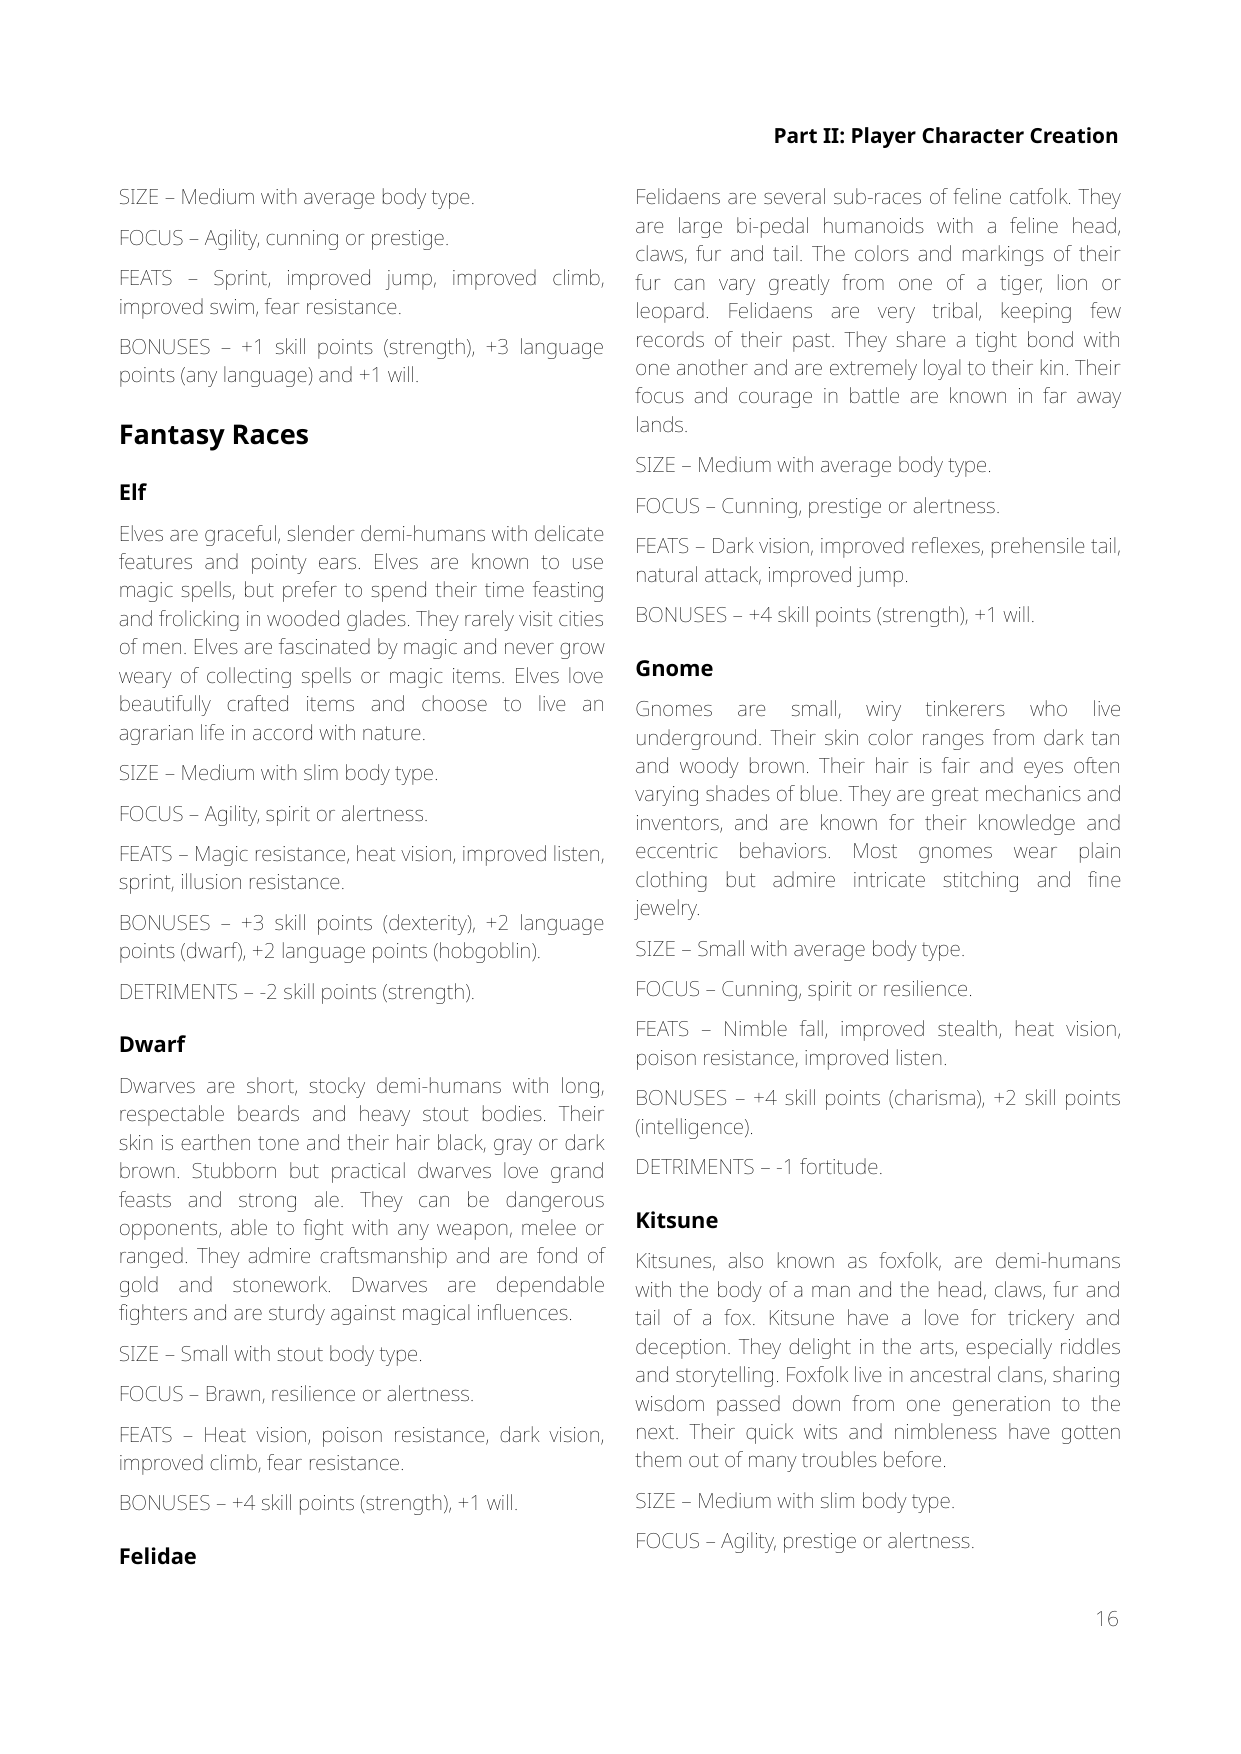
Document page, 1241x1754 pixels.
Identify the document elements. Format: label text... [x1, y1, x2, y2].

text Gnomes are small, wiry tinkerers who live underground. Their skin color ranges from dark tan and woody brown. Their hair is fair and eyes often varying shades of blue. They are great mechanics and inventors, and are known for their knowledge and eccentric behaviors. Most gnomes wear plain clothing but admire intricate stitching and fine jewelry. [635, 694, 1122, 922]
text FEATS – Magic resistance, heat vision, improved listen, sprint, illusion resistance. [118, 839, 605, 896]
text FEATS – Sprint, improved jump, improved climb, improved swim, fear resistance. [118, 263, 605, 320]
text DETRIMENTS – -1 fortitude. [635, 1152, 1122, 1181]
text Kitsunes, also known as foxfolk, are demi-humans with the body of a man and the head, claws, fur and tail of a fox. Kitsune have a love for trickery and deception. They delight in the arts, especially riddles and storytelling. Foxfolk live in ancestral clans, sharing wisdom passed down from one generation to the next. Their quick wits and nimbleness have gotten them out of many troubles before. [635, 1246, 1122, 1474]
text Felidaens are several sub-races of feline catfolk. They are large bi-pedal humanoids with a feline head, claws, fur and tail. The colors and markings of their fur can vary greatly from one of a tiger, lion or leopard. Felidaens are very tribal, keeping few records of their past. They share a tight bond with one another and are extremely loyal to their kin. Their focus and courage in battle are known in far away lands. [635, 182, 1122, 438]
text SIZE – Small with stout body type. [118, 1339, 605, 1367]
text DETRIMENTS – -2 skill points (strength). [118, 977, 605, 1005]
text Gnome [635, 652, 1122, 682]
text SIZE – Medium with average body type. [635, 450, 1122, 479]
text FEATS – Heat vision, poison resistance, dark vision, improved climb, fear resistance. [118, 1420, 605, 1477]
text FOCUS – Cunning, prestige or alertness. [635, 491, 1122, 519]
text Elf [118, 477, 605, 507]
text FEATS – Nimble fall, improved stealth, heat vision, poison resistance, improved listen. [635, 1014, 1122, 1071]
text BONUSES – +3 skill points (dexterity), +2 language points (dwarf), +2 language points (hobgoblin). [118, 908, 605, 965]
text FEATS – Dark vision, improved reflexes, prehensile tail, natural attack, improved jump. [635, 531, 1122, 588]
text Felidae [118, 1541, 605, 1571]
text BONUSES – +4 skill points (strength), +1 will. [635, 600, 1122, 628]
text Kitsune [635, 1205, 1122, 1234]
text FOCUS – Brawn, resilience or alertness. [118, 1379, 605, 1408]
text BONUSES – +4 skill points (charisma), +2 skill points (intelligence). [635, 1083, 1122, 1140]
text SIZE – Medium with slim body type. [118, 758, 605, 787]
text FOCUS – Agility, cunning or prestige. [118, 223, 605, 251]
subtitle Fantasy Races [118, 416, 605, 452]
text FOCUS – Cunning, spirit or resilience. [635, 974, 1122, 1003]
text FOCUS – Agility, prestige or alertness. [635, 1526, 1122, 1555]
text SIZE – Small with average body type. [635, 934, 1122, 962]
text SIZE – Medium with slim body type. [635, 1486, 1122, 1514]
text Elves are graceful, slender demi-humans with delicate features and pointy ears. Elves are known to use magic spells, but prefer to spend their time feasting and frolicking in wooded glades. They rarely visit cities of men. Elves are fascinated by magic and never grow weary of collecting spells or magic items. Elves love beautifully crafted items and choose to live an agrarian life in accord with nature. [118, 519, 605, 746]
text Dwarf [118, 1029, 605, 1059]
text Dwarves are short, stocky demi-humans with long, respectable beards and heavy stout bodies. Their skin is earthen tone and their hair black, gray or dark brown. Stubborn but practical dwarves love grand feasts and strong ale. They can be dangerous opponents, able to fight with any weapon, melee or ranged. They admire craftsmanship and are fond of gold and stonework. Dwarves are dependable fighters and are sturdy against magical influences. [118, 1071, 605, 1327]
text BONUSES – +1 skill points (strength), +3 language points (any language) and +1 will. [118, 332, 605, 389]
text FOCUS – Agility, spirit or alertness. [118, 799, 605, 827]
text SIZE – Medium with average body type. [118, 182, 605, 211]
text BONUSES – +4 skill points (strength), +1 will. [118, 1488, 605, 1517]
